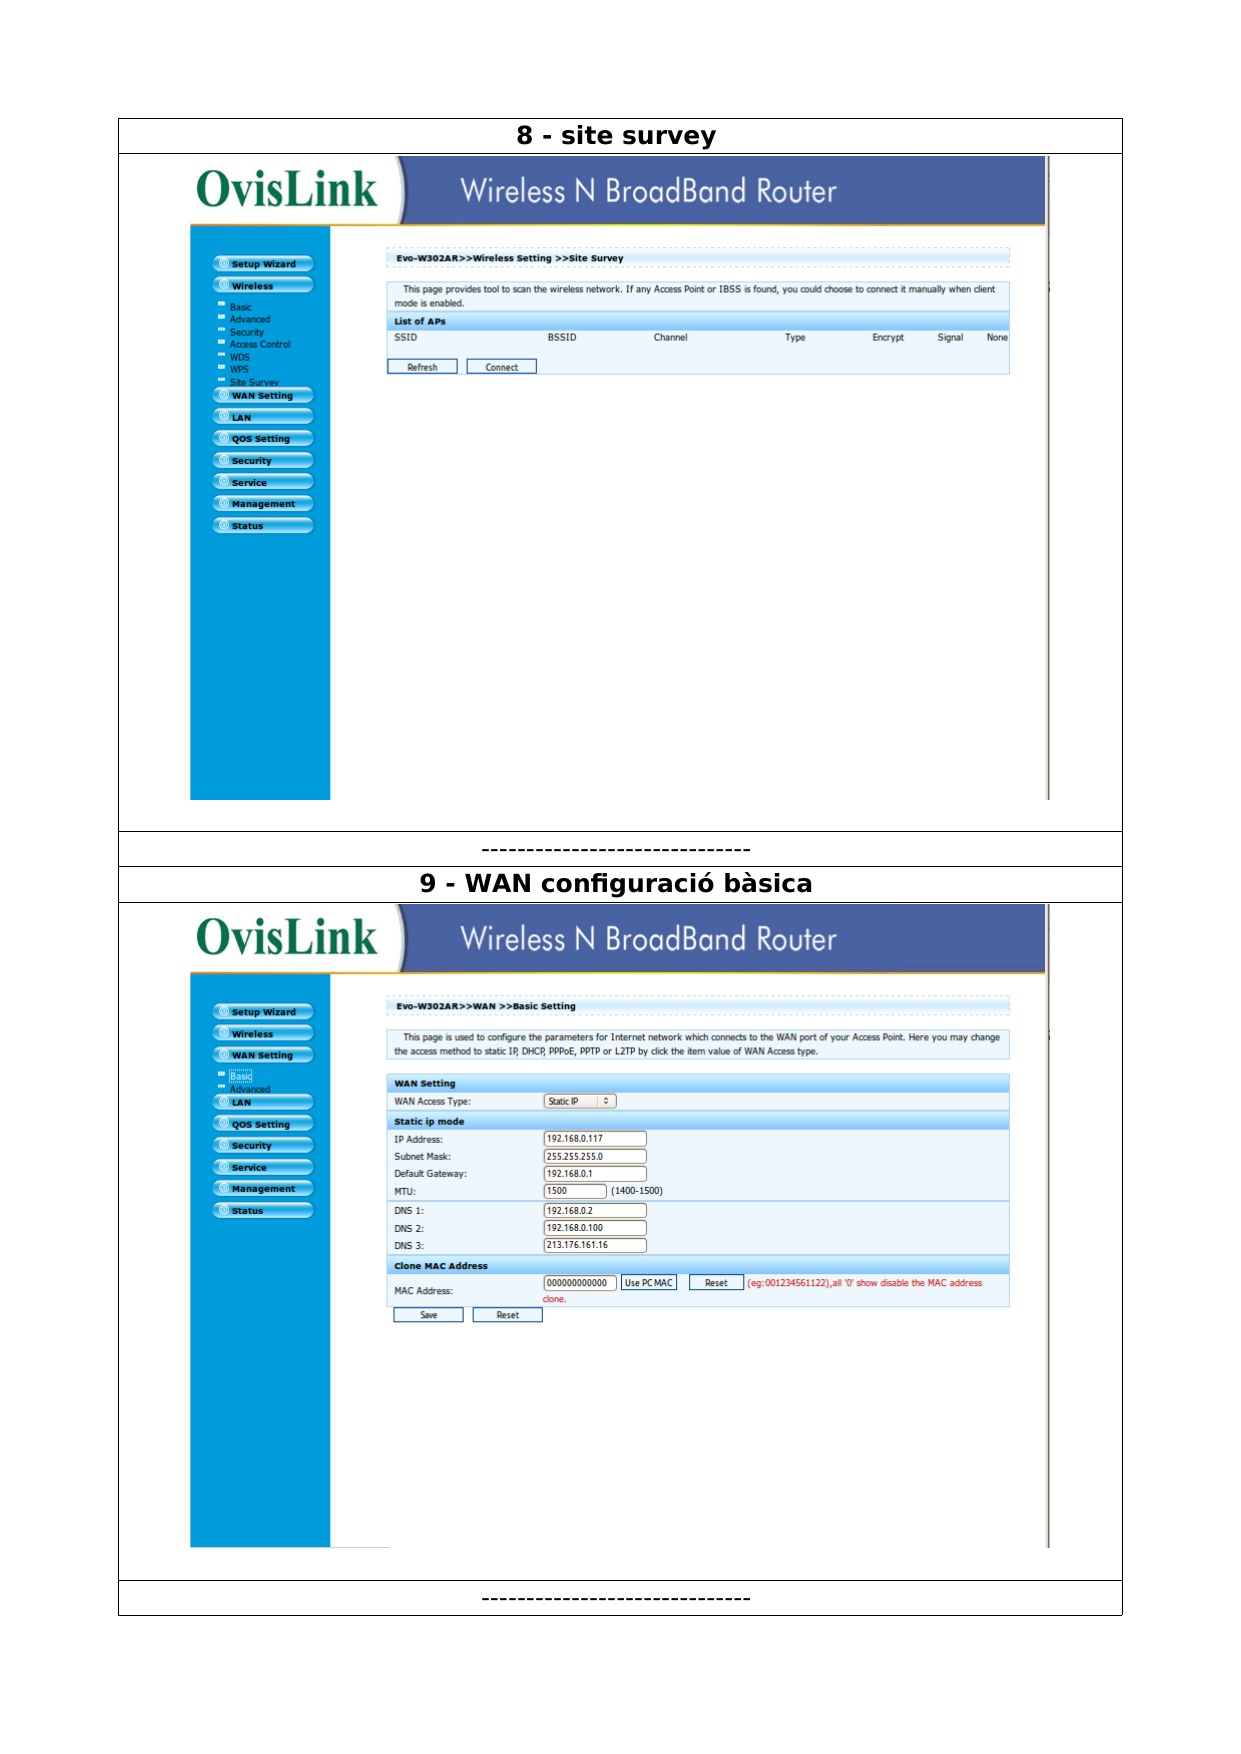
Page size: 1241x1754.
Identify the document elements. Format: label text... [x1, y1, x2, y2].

picture [213, 1137, 313, 1152]
picture [213, 1159, 313, 1174]
table_cell [119, 903, 1122, 1580]
picture [213, 1025, 313, 1040]
picture [213, 518, 313, 533]
table_cell 8 - site survey [119, 119, 1122, 153]
picture [213, 453, 313, 467]
picture [213, 496, 313, 511]
table_cell ------------------------------ [119, 1581, 1122, 1615]
picture [213, 1089, 313, 1109]
table_cell 9 - WAN configuració bàsica [119, 867, 1122, 902]
picture [213, 256, 313, 271]
picture [213, 1047, 313, 1062]
picture [213, 382, 313, 402]
picture [213, 1203, 313, 1217]
picture [213, 1115, 313, 1130]
picture [190, 904, 1050, 1548]
picture [213, 1180, 313, 1195]
table_cell ------------------------------ [119, 832, 1122, 866]
picture [213, 1004, 313, 1019]
picture [190, 156, 1050, 800]
picture [213, 277, 313, 292]
picture [213, 430, 313, 445]
picture [238, 1075, 249, 1079]
picture [213, 474, 313, 488]
picture [213, 408, 313, 423]
table_cell [119, 154, 1122, 831]
